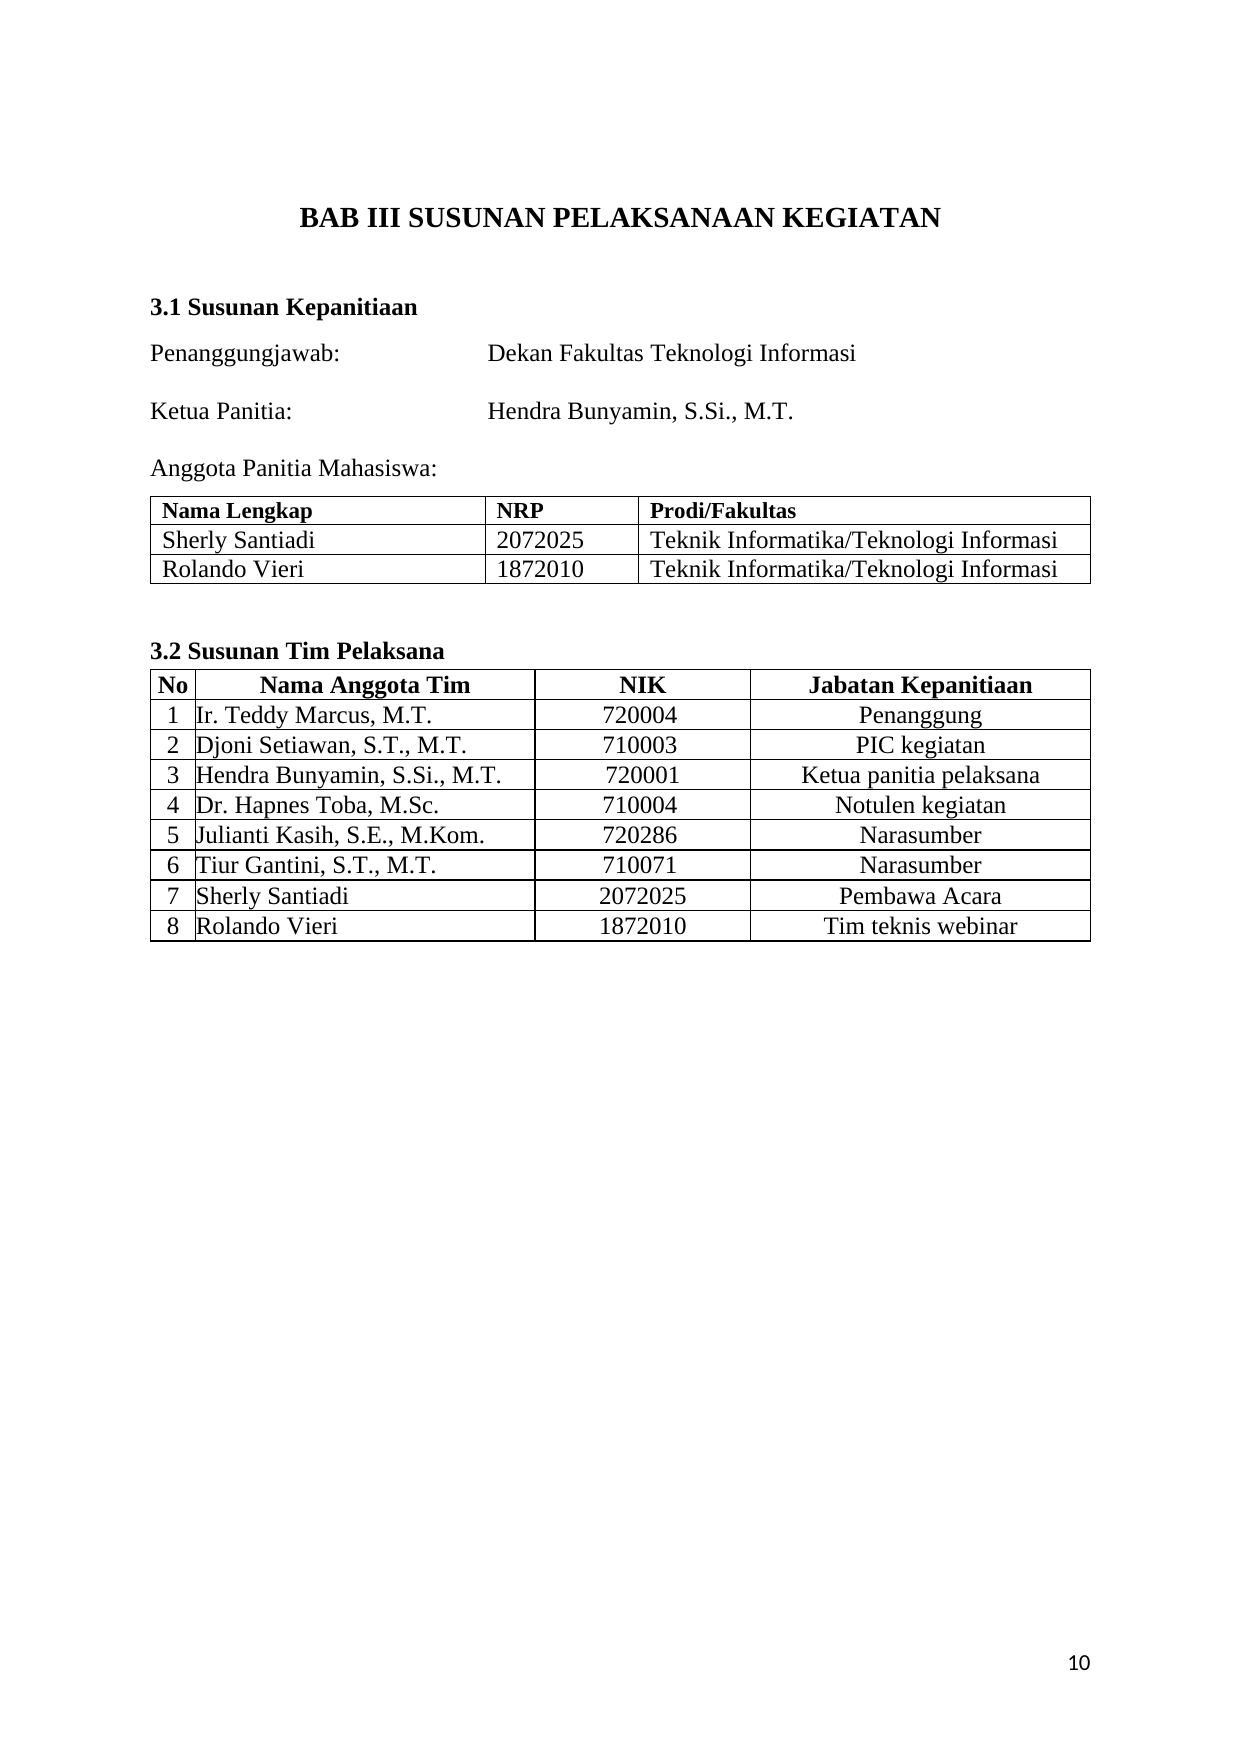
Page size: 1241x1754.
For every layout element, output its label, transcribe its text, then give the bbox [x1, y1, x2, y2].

table_cell 2072025 [536, 881, 750, 910]
table_cell 2 [151, 730, 195, 759]
table_cell 720286 [536, 820, 750, 849]
table_header NRP [486, 497, 638, 524]
table_cell Dr. Hapnes Toba, M.Sc. [196, 790, 534, 819]
table_cell PIC kegiatan [751, 730, 1090, 759]
table_cell 6 [151, 851, 195, 879]
table_cell Penanggung [751, 700, 1090, 729]
table_header Prodi/Fakultas [639, 497, 1090, 524]
text Ketua Panitia: Hendra Bunyamin, S.Si., M.T. [150, 396, 1090, 424]
subtitle 3.2 Susunan Tim Pelaksana [150, 636, 1090, 665]
table_header NIK [536, 670, 750, 699]
table_cell Teknik Informatika/Teknologi Informasi [639, 525, 1090, 553]
table_cell 8 [151, 911, 195, 940]
table_header Jabatan Kepanitiaan [751, 670, 1090, 699]
table_cell 1872010 [486, 555, 638, 583]
subtitle BAB III SUSUNAN PELAKSANAAN KEGIATAN [150, 200, 1090, 233]
table_cell Julianti Kasih, S.E., M.Kom. [196, 820, 534, 849]
table_cell 710004 [536, 790, 750, 819]
table_cell 710071 [536, 851, 750, 879]
table_cell Tiur Gantini, S.T., M.T. [196, 851, 534, 879]
text Penanggungjawab: Dekan Fakultas Teknologi Informasi [150, 338, 1090, 367]
table_cell Tim teknis webinar [751, 911, 1090, 940]
table_cell Rolando Vieri [196, 911, 534, 940]
table_cell Notulen kegiatan [751, 790, 1090, 819]
table_cell Ketua panitia pelaksana [751, 760, 1090, 788]
table_cell 5 [151, 820, 195, 849]
table_header Nama Lengkap [151, 497, 485, 524]
table_cell 2072025 [486, 525, 638, 553]
table_cell Rolando Vieri [151, 555, 485, 583]
table_cell 3 [151, 760, 195, 788]
table_cell 720004 [536, 700, 750, 729]
table_cell Djoni Setiawan, S.T., M.T. [196, 730, 534, 759]
subtitle 3.1 Susunan Kepanitiaan [150, 292, 1090, 320]
table_cell Sherly Santiadi [151, 525, 485, 553]
table_cell 4 [151, 790, 195, 819]
table_cell 720001 [536, 760, 750, 788]
table_cell Pembawa Acara [751, 881, 1090, 910]
text Anggota Panitia Mahasiswa: [150, 453, 1090, 482]
table_cell Sherly Santiadi [196, 881, 534, 910]
table_header No [151, 670, 195, 699]
table_cell Narasumber [751, 820, 1090, 849]
table_cell 7 [151, 881, 195, 910]
table_cell 710003 [536, 730, 750, 759]
table_cell 1872010 [536, 911, 750, 940]
table_cell Ir. Teddy Marcus, M.T. [196, 700, 534, 729]
table_header Nama Anggota Tim [196, 670, 534, 699]
table_cell Teknik Informatika/Teknologi Informasi [639, 555, 1090, 583]
table_cell Narasumber [751, 851, 1090, 879]
table_cell Hendra Bunyamin, S.Si., M.T. [196, 760, 534, 788]
table_cell 1 [151, 700, 195, 729]
